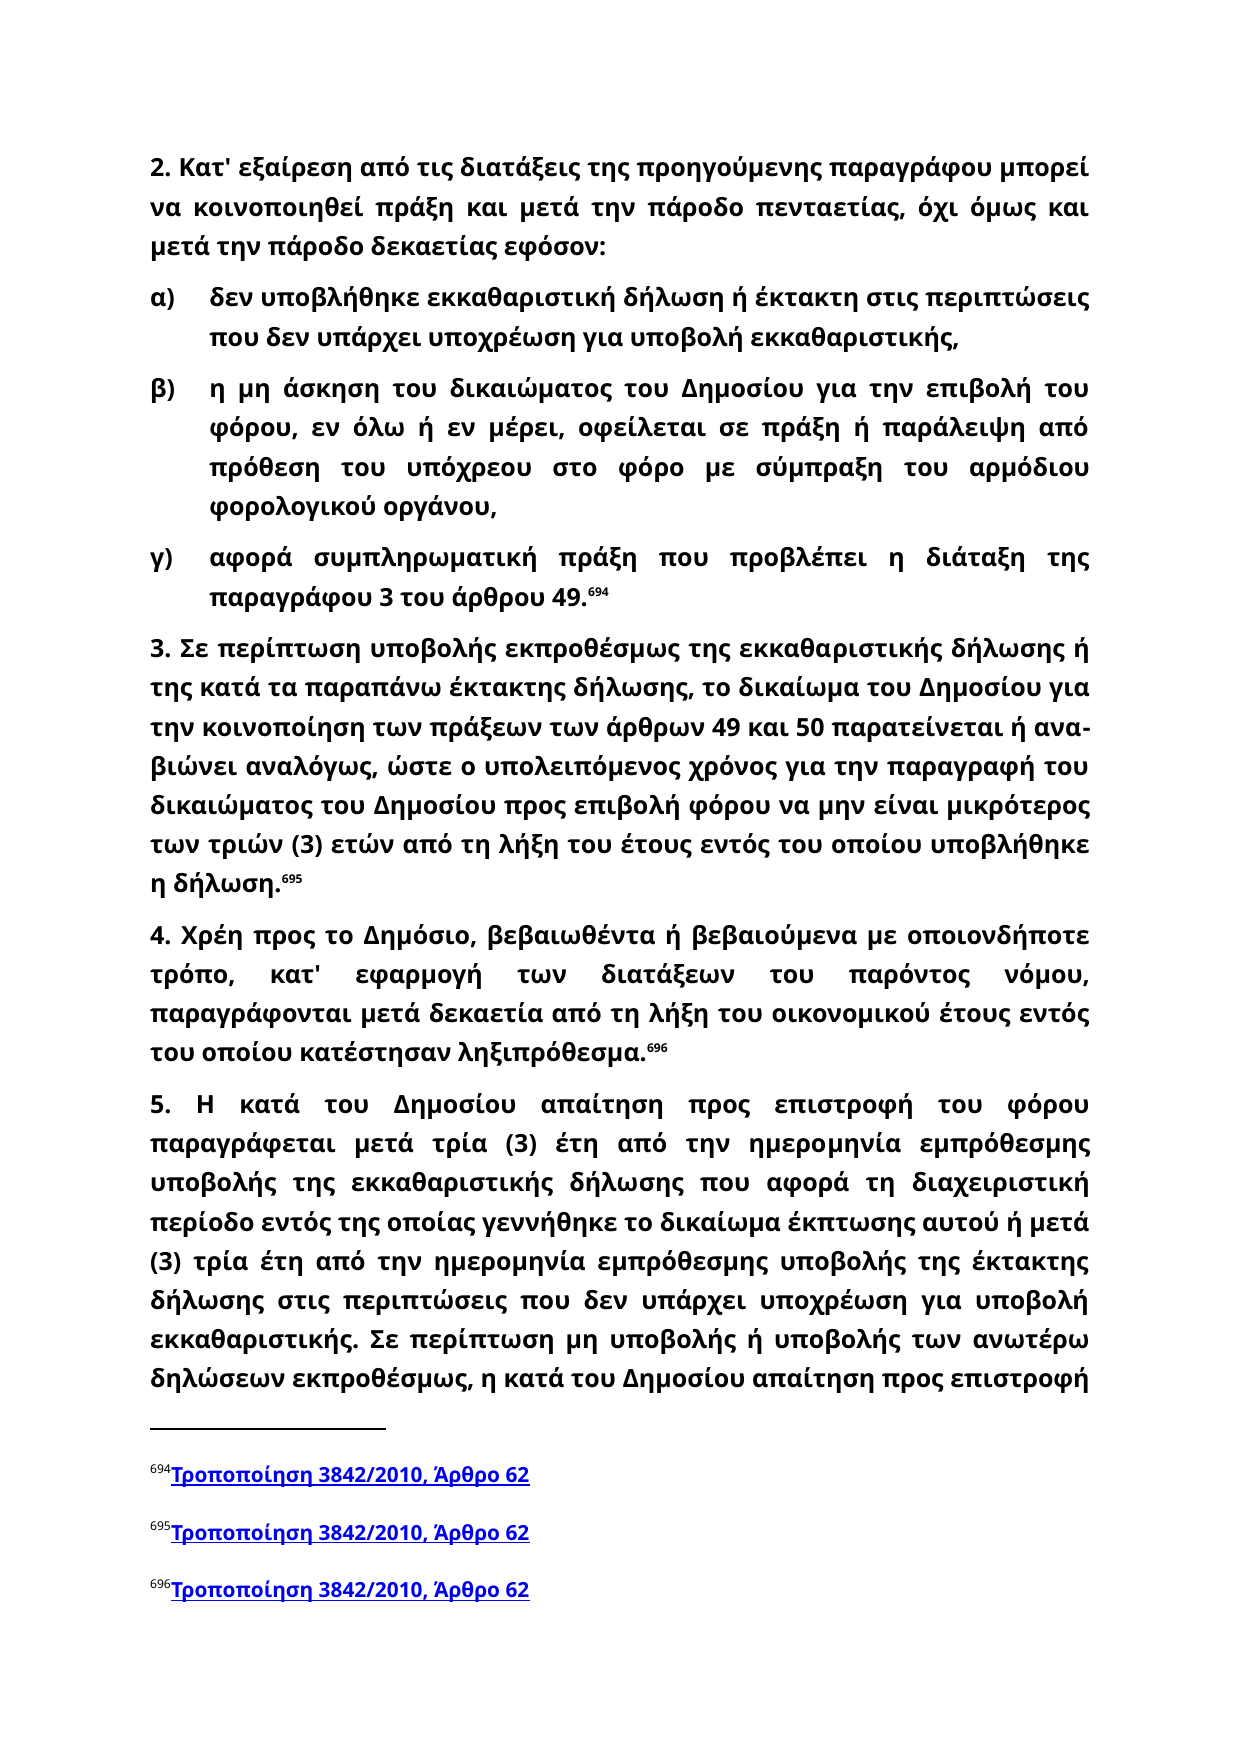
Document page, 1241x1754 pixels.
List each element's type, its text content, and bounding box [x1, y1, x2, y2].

text 4. Χρέη προς το Δημόσιο, βεβαιωθέντα ή βεβαιούμενα με οποιονδήποτε τρόπο, κατ' εφαρμογή των διατάξεων του παρόντος νόμου, παραγράφονται μετά δεκαετία από τη λήξη του οικονομικού έτους εντός του οποίου κατέ­στησαν ληξιπρόθεσμα. [150, 917, 1090, 1069]
text 2. Κατ' εξαίρεση από τις διατάξεις της προηγούμενης παραγράφου μπορεί να κοινοποιηθεί πράξη και μετά την πάροδο πενταετίας, όχι όμως και μετά την πάροδο δεκα­ετίας εφόσον: [150, 150, 1090, 262]
list β) η μη άσκηση του δικαιώματος του Δημοσίου για την επιβολή του φόρου, εν όλω ή εν μέρει, οφείλεται σε πράξη ή παράλειψη από πρόθεση του υπόχρεου στο φό­ρο με σύμπραξη του αρμόδιου φορολογικού οργάνου, [150, 371, 1090, 522]
text Τροποποίηση 3842/2010, Άρθρο 62 [150, 1460, 1090, 1489]
text 5. Η κατά του Δημοσίου απαίτηση προς επιστροφή του φόρου παραγράφεται μετά τρία (3) έτη από την ημερο­μηνία εμπρόθεσμης υποβολής της εκκαθαριστικής δήλω­σης που αφορά τη διαχειριστική περίοδο εντός της οποί­ας γεννήθηκε το δικαίωμα έκπτωσης αυτού ή μετά (3) τρία έτη από την ημερομηνία εμπρόθεσμης υποβολής της έκτακτης δήλωσης στις περιπτώσεις που δεν υπάρχει υποχρέωση για υποβολή εκκαθαριστικής. Σε περί­πτωση μη υποβολής ή υποβολής των ανωτέρω δηλώσεων εκπροθέσμως, η κατά του Δημοσίου απαίτηση προς επιστροφή [150, 1087, 1090, 1395]
list γ) αφορά συμπληρωματική πράξη που προβλέπει η διάταξη της παραγράφου 3 του άρθρου 49. [150, 540, 1090, 613]
text Τροποποίηση 3842/2010, Άρθρο 62 [150, 1518, 1090, 1546]
text Τροποποίηση 3842/2010, Άρθρο 62 [150, 1576, 1090, 1604]
text 3. Σε περίπτωση υποβολής εκπροθέσμως της εκκαθα­ριστικής δήλωσης ή της κατά τα παραπάνω έκτακτης δή­λωσης, το δικαίωμα του Δημοσίου για την κοινοποίηση των πράξεων των άρθρων 49 και 50 παρατείνεται ή ανα­βιώνει αναλόγως, ώστε ο υπολειπόμενος χρόνος για την παραγραφή του δικαιώματος του Δημοσίου προς επιβο­λή φόρου να μην είναι μικρότερος των τριών (3) ετών α­πό τη λήξη του έτους εντός του οποίου υποβλήθηκε η δήλωση. [150, 631, 1090, 900]
list α) δεν υποβλήθηκε εκκαθαριστική δήλωση ή έκτακτη στις περιπτώσεις που δεν υπάρχει υποχρέωση για υπο­βολή εκκαθαριστικής, [150, 280, 1090, 353]
